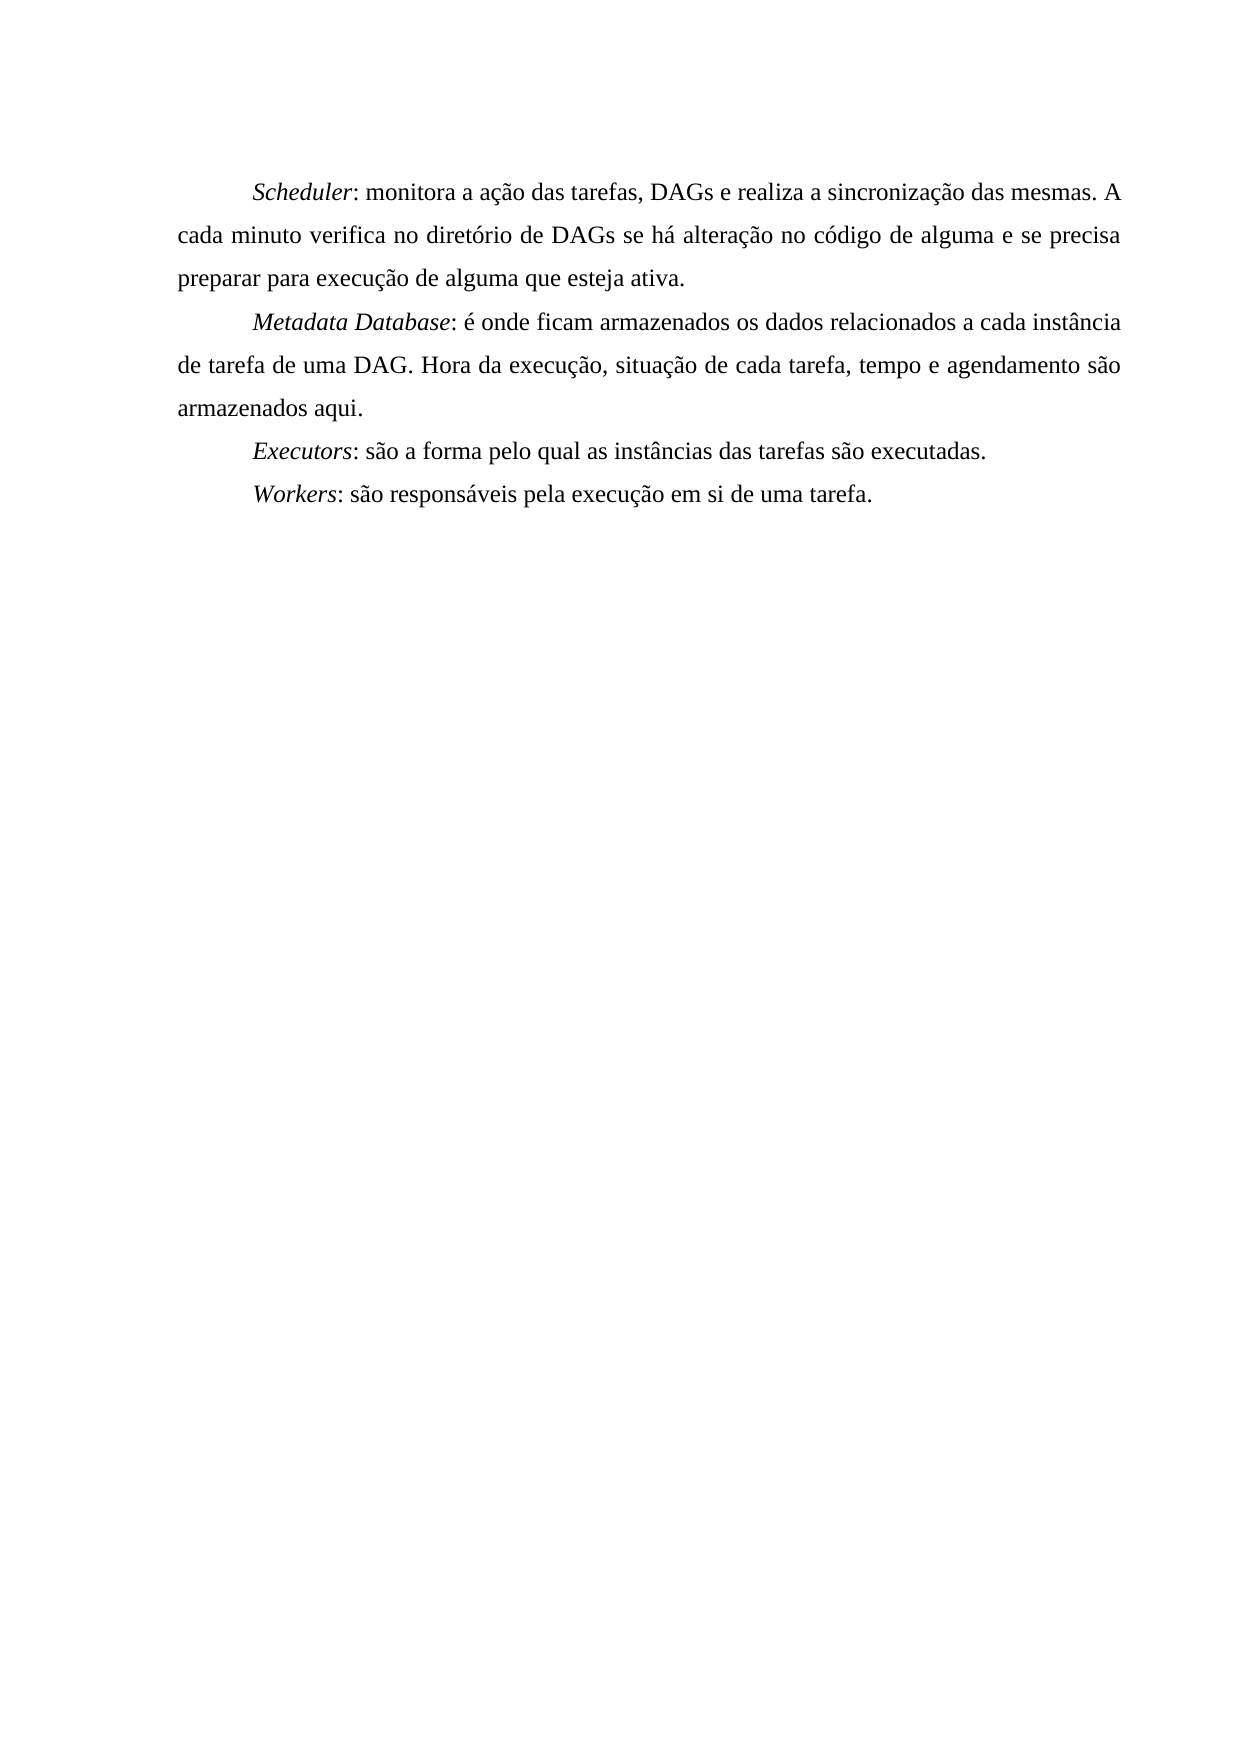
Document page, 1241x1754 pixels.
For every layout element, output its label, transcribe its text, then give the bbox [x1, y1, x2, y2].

text Workers: são responsáveis pela execução em si de uma tarefa. [177, 479, 1122, 508]
text Executors: são a forma pelo qual as instâncias das tarefas são executadas. [177, 436, 1122, 465]
text Scheduler: monitora a ação das tarefas, DAGs e realiza a sincronização das mesmas. A cada minuto verifica no diretório de DAGs se há alteração no código de alguma e se precisa preparar para execução de alguma que esteja ativa. [177, 177, 1122, 292]
text Metadata Database: é onde ficam armazenados os dados relacionados a cada instância de tarefa de uma DAG. Hora da execução, situação de cada tarefa, tempo e agendamento são armazenados aqui. [177, 307, 1122, 422]
